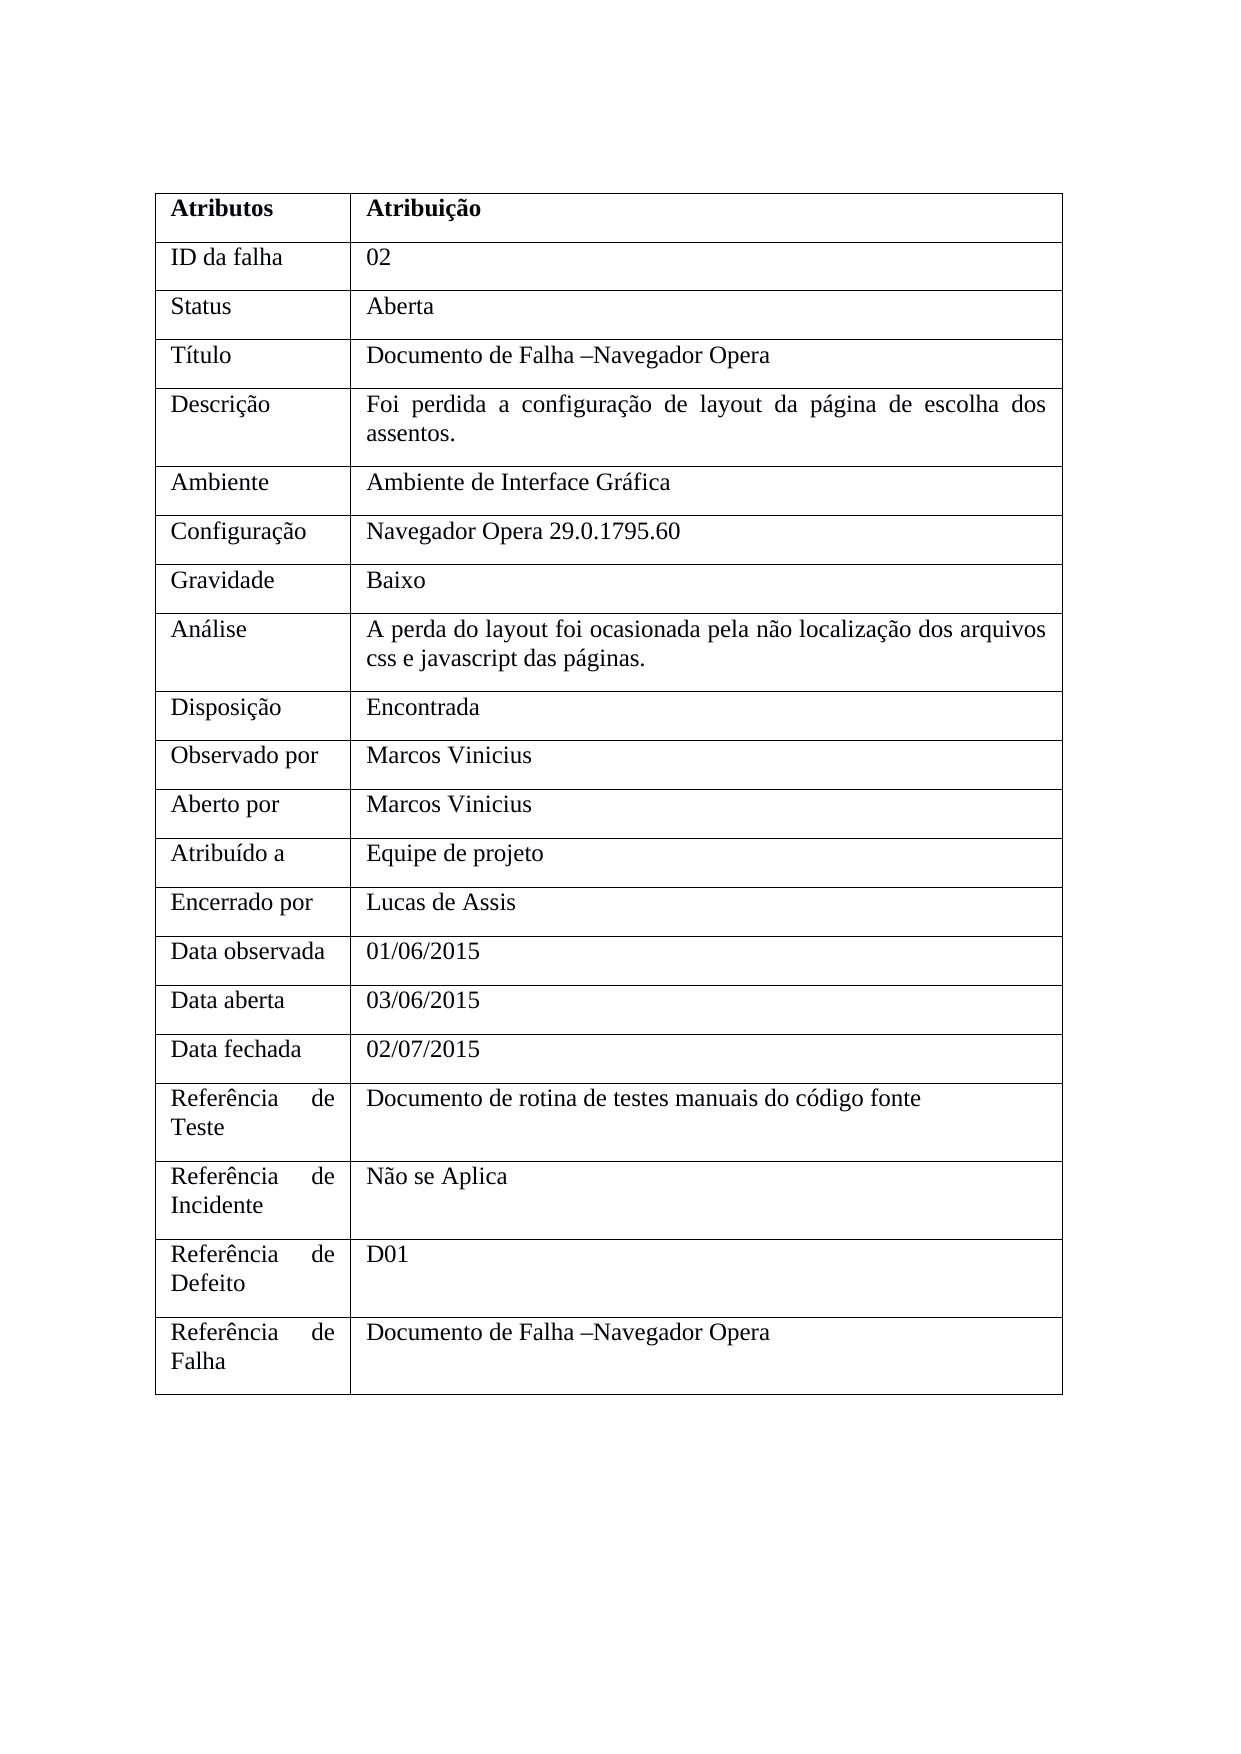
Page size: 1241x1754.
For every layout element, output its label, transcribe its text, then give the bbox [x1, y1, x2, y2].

table_cell Encerrado por [156, 888, 350, 936]
table_cell Documento de Falha –Navegador Opera [351, 1318, 1062, 1394]
table_cell Referência de Falha [156, 1318, 350, 1394]
table_cell Documento de rotina de testes manuais do código fonte [351, 1084, 1062, 1161]
table_cell Referência de Teste [156, 1084, 350, 1161]
table_cell Aberto por [156, 790, 350, 838]
table_cell A perda do layout foi ocasionada pela não localização dos arquivos css e javascript das páginas. [351, 614, 1062, 691]
table_cell Documento de Falha –Navegador Opera [351, 340, 1062, 388]
table_cell 01/06/2015 [351, 937, 1062, 985]
table_cell Data observada [156, 937, 350, 985]
table_cell Disposição [156, 692, 350, 740]
table_cell Gravidade [156, 565, 350, 613]
table_cell Referência de Defeito [156, 1240, 350, 1316]
table_cell Marcos Vinicius [351, 790, 1062, 838]
table_cell Atribuído a [156, 839, 350, 887]
table_cell Marcos Vinicius [351, 741, 1062, 789]
table_cell Título [156, 340, 350, 388]
table_cell Descrição [156, 389, 350, 466]
table_cell Aberta [351, 291, 1062, 339]
table_cell Data fechada [156, 1035, 350, 1083]
table_cell Equipe de projeto [351, 839, 1062, 887]
table_cell Não se Aplica [351, 1162, 1062, 1238]
table_cell D01 [351, 1240, 1062, 1316]
table_cell Data aberta [156, 986, 350, 1034]
table_cell Observado por [156, 741, 350, 789]
table_cell Foi perdida a configuração de layout da página de escolha dos assentos. [351, 389, 1062, 466]
table_cell Navegador Opera 29.0.1795.60 [351, 516, 1062, 564]
table_header Atribuição [351, 194, 1062, 241]
table_cell Ambiente de Interface Gráfica [351, 467, 1062, 515]
table_cell Análise [156, 614, 350, 691]
table_cell 03/06/2015 [351, 986, 1062, 1034]
table_cell Referência de Incidente [156, 1162, 350, 1238]
table_cell ID da falha [156, 243, 350, 290]
table_cell 02 [351, 243, 1062, 290]
table_cell Status [156, 291, 350, 339]
table_cell 02/07/2015 [351, 1035, 1062, 1083]
table_cell Encontrada [351, 692, 1062, 740]
table_header Atributos [156, 194, 350, 241]
table_cell Baixo [351, 565, 1062, 613]
table_cell Ambiente [156, 467, 350, 515]
table_cell Lucas de Assis [351, 888, 1062, 936]
table_cell Configuração [156, 516, 350, 564]
